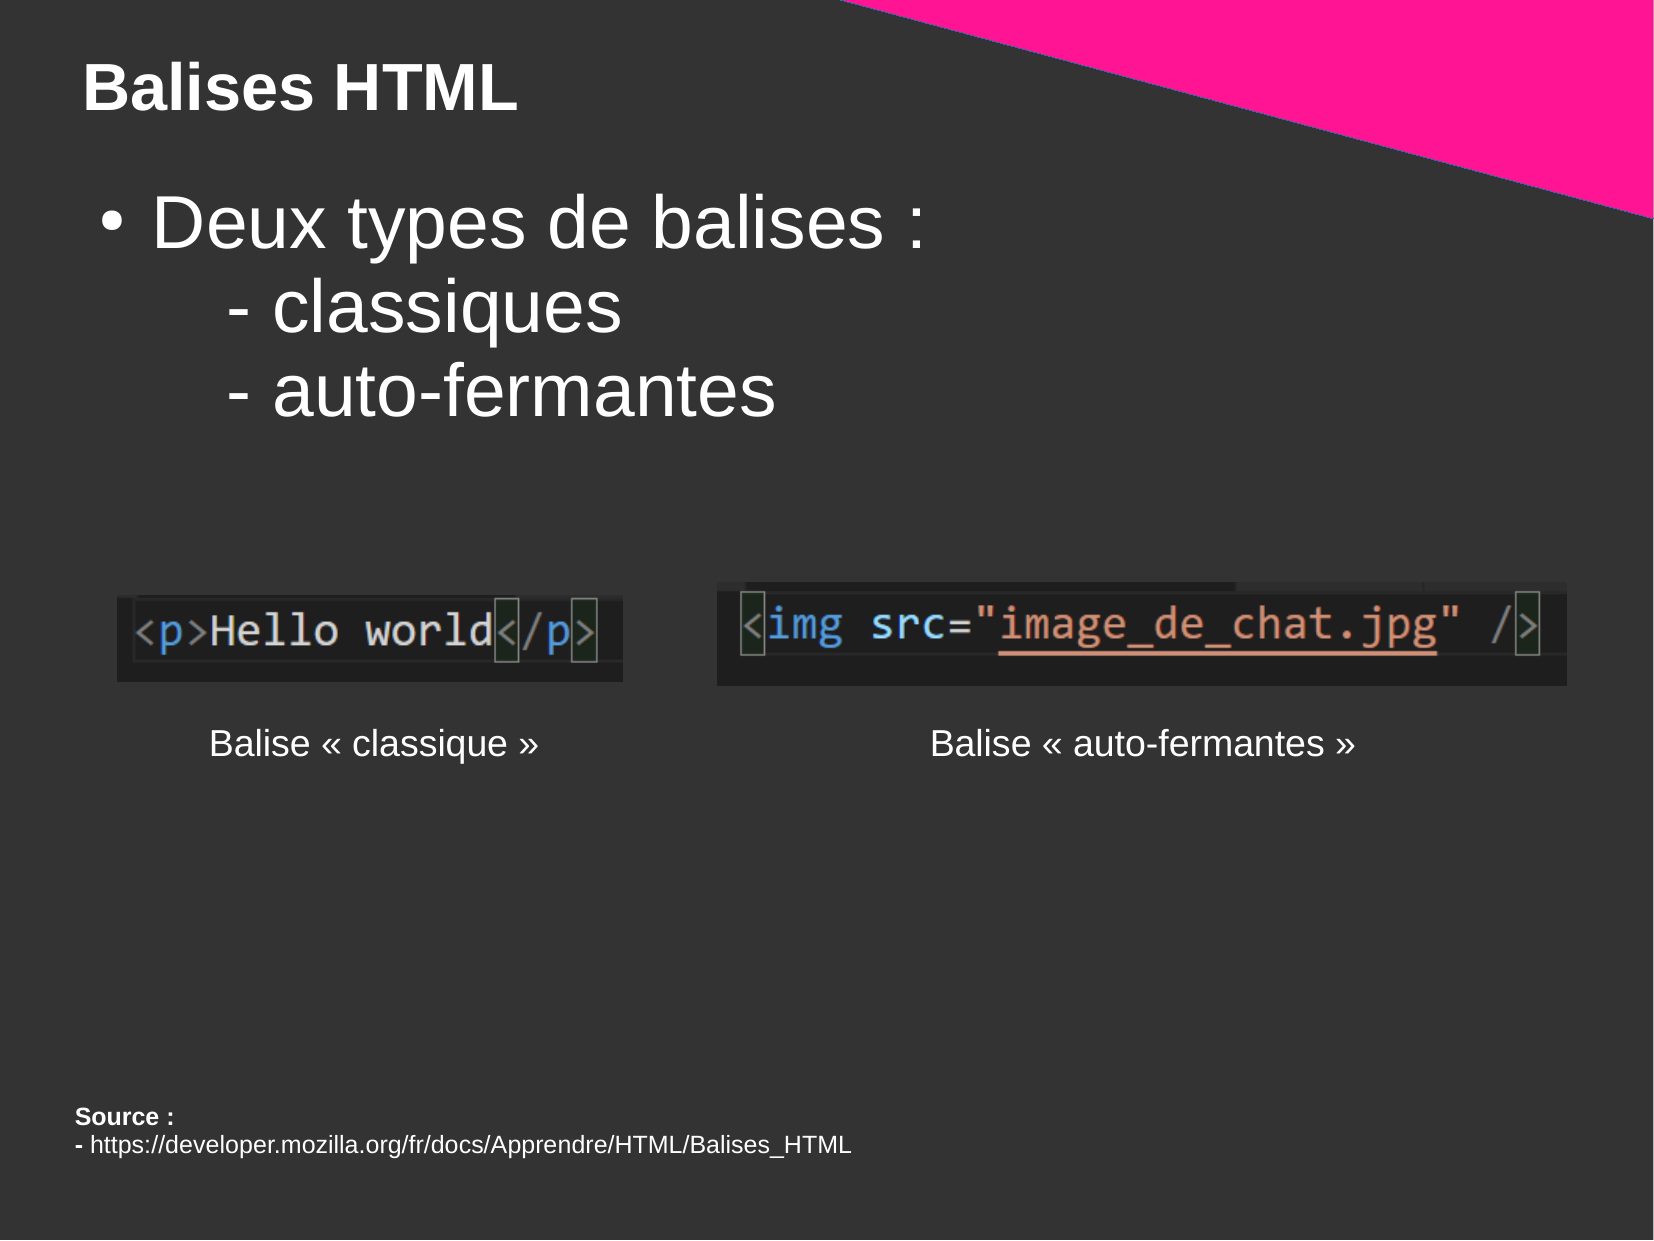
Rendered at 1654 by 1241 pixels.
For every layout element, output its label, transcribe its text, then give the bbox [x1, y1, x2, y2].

text_box Balise « auto-fermantes » [908, 715, 1378, 776]
title Balises HTML [82, 49, 1405, 153]
list Deux types de balises : - classiques - auto-fermantes [81, 180, 1570, 451]
text_box [840, 0, 1654, 219]
picture [117, 595, 623, 682]
picture [717, 582, 1567, 686]
text_box Balise « classique » [180, 715, 568, 815]
text_box Source : - https://developer.mozilla.org/fr/docs/Apprendre/HTML/Balises_HTML [60, 1095, 1546, 1208]
